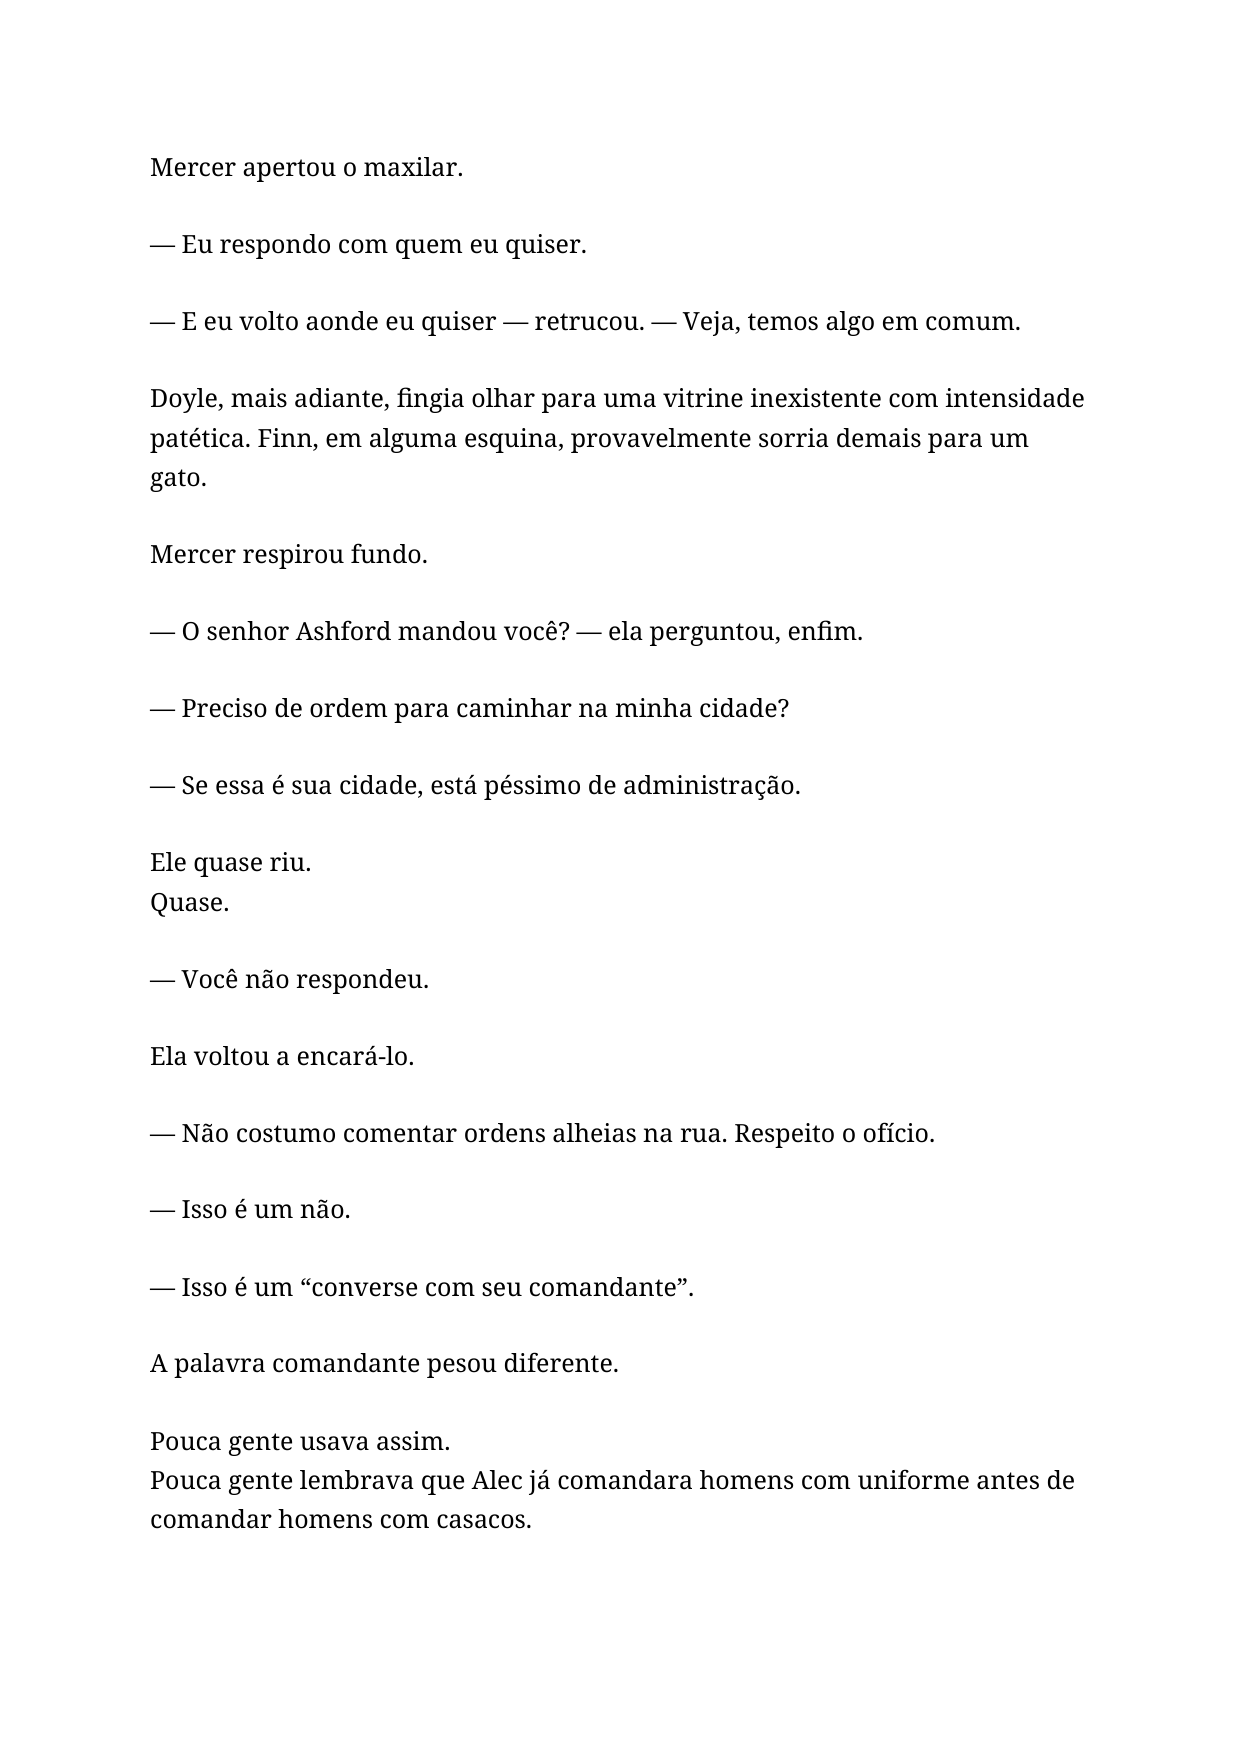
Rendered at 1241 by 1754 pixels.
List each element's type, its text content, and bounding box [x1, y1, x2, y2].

text Mercer apertou o maxilar. [150, 150, 1090, 184]
text Mercer respirou fundo. [150, 537, 1090, 571]
text Ela voltou a encará-lo. [150, 1038, 1090, 1072]
text A palavra comandante pesou diferente. [150, 1346, 1090, 1380]
text — Se essa é sua cidade, está péssimo de administração. [150, 768, 1090, 802]
text — Você não respondeu. [150, 961, 1090, 995]
text Doyle, mais adiante, fingia olhar para uma vitrine inexistente com intensidade patética. Finn, em alguma esquina, provavelmente sorria demais para um gato. [150, 381, 1090, 494]
text — Isso é um “converse com seu comandante”. [150, 1269, 1090, 1303]
text Ele quase riu. Quase. [150, 845, 1090, 918]
text — Isso é um não. [150, 1192, 1090, 1226]
text — Preciso de ordem para caminhar na minha cidade? [150, 691, 1090, 725]
text — Eu respondo com quem eu quiser. [150, 227, 1090, 261]
text — O senhor Ashford mandou você? — ela perguntou, enfim. [150, 614, 1090, 648]
text Pouca gente usava assim. Pouca gente lembrava que Alec já comandara homens com uniforme antes de comandar homens com casacos. [150, 1423, 1090, 1536]
text — Não costumo comentar ordens alheias na rua. Respeito o ofício. [150, 1115, 1090, 1149]
text — E eu volto aonde eu quiser — retrucou. — Veja, temos algo em comum. [150, 304, 1090, 338]
